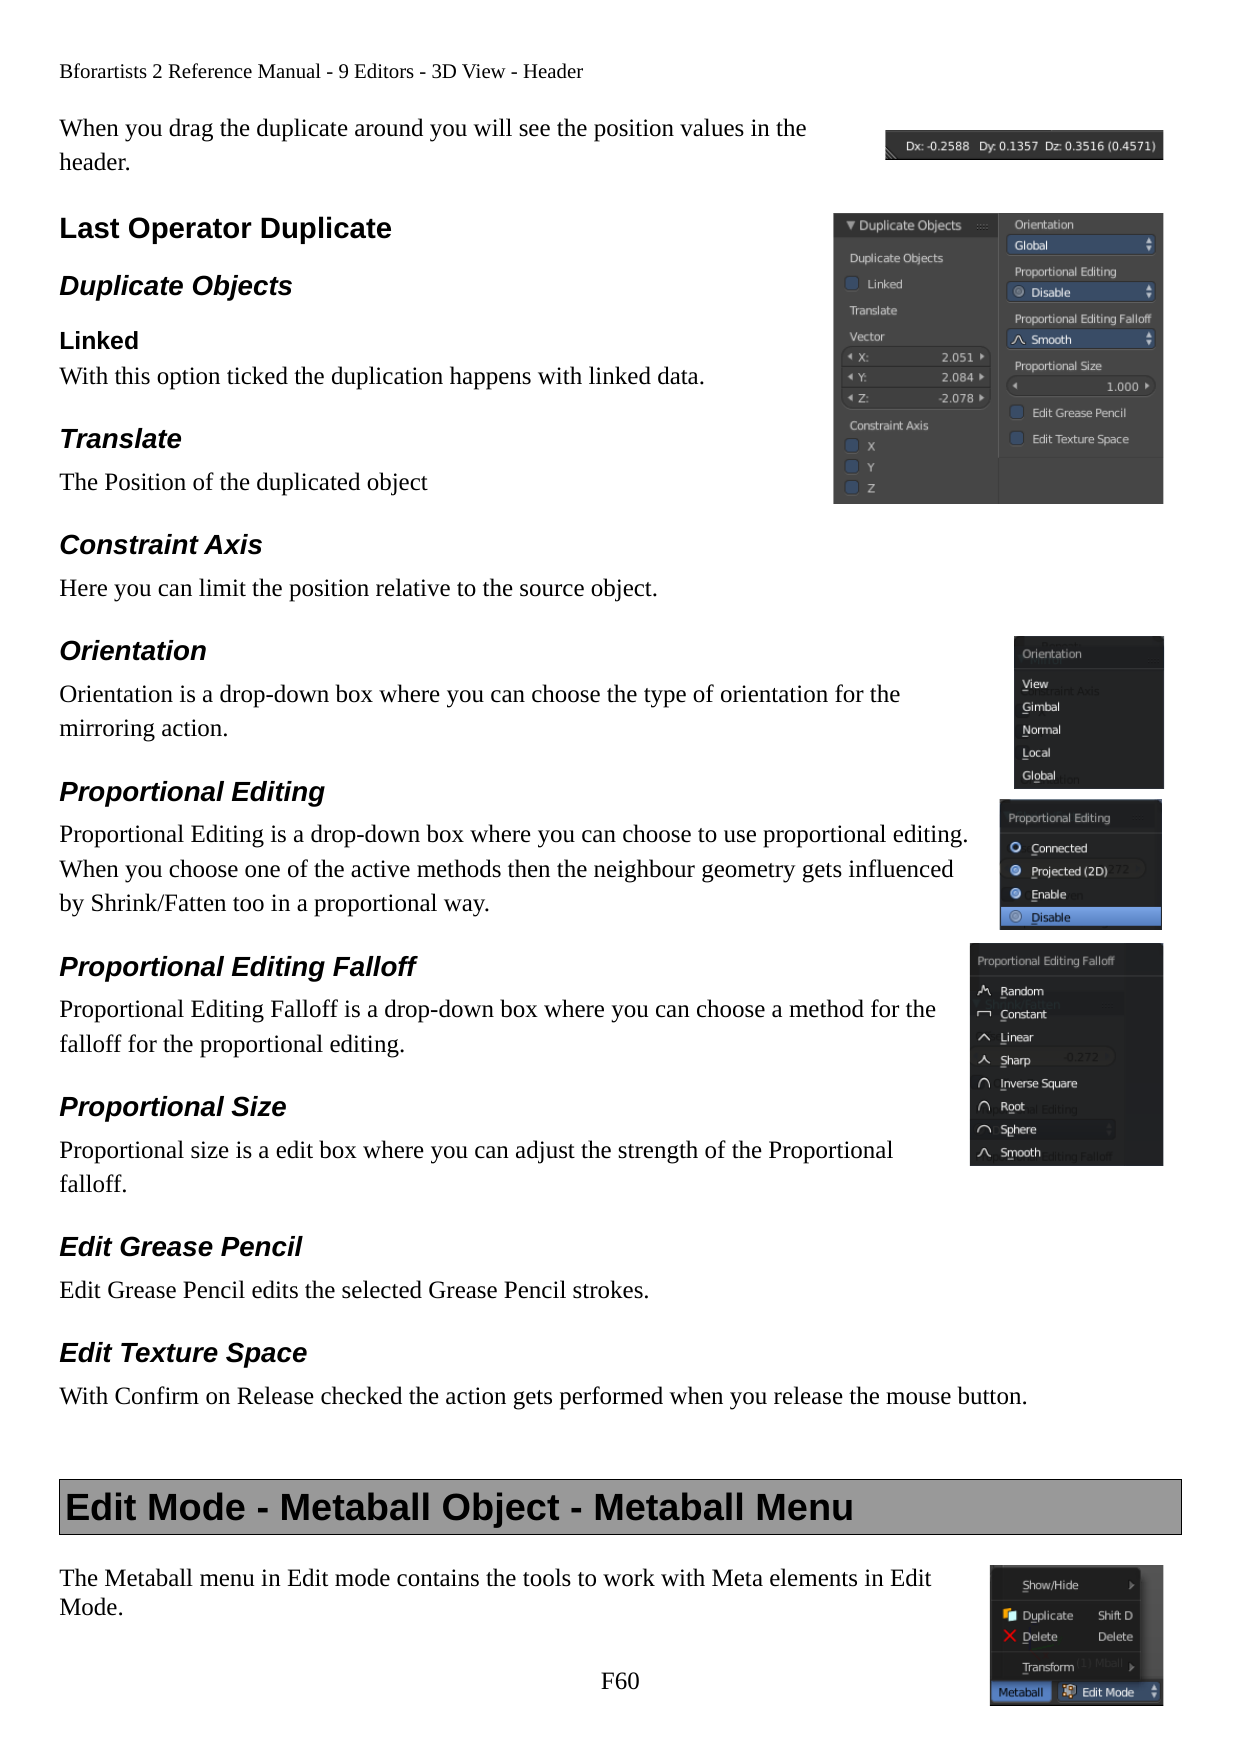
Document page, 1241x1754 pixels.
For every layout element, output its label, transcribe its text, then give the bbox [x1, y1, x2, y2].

subtitle Last Operator Duplicate [59, 211, 1181, 244]
text When you drag the duplicate around you will see the position values in the header. [59, 113, 1181, 176]
picture [885, 130, 1164, 160]
subtitle Duplicate Objects [59, 269, 833, 301]
text The Metaball menu in Edit mode contains the tools to work with Meta elements in Edit Mode. [59, 1563, 1181, 1621]
subtitle [1164, 326, 1181, 355]
subtitle Edit Texture Space [59, 1337, 1181, 1368]
picture [999, 799, 1162, 930]
text Proportional Editing is a drop-down box where you can choose to use proportional editing. When you choose one of the active methods then the neighbour geometry gets influenced by Shrink/Fatten too in a proportional way. [59, 819, 999, 917]
text With Confirm on Release checked the action gets performed when you release the mouse button. [59, 1381, 1181, 1410]
text The Position of the duplicated object [59, 467, 833, 496]
picture [1014, 636, 1165, 789]
text Orientation is a drop-down box where you can choose the type of orientation for the mirroring action. [59, 679, 1014, 742]
text Edit Grease Pencil edits the selected Grease Pencil strokes. [59, 1275, 1181, 1304]
subtitle Constraint Axis [59, 529, 1181, 561]
subtitle Translate [59, 423, 833, 454]
subtitle Proportional Editing Falloff [59, 950, 969, 982]
subtitle Orientation [59, 634, 1181, 666]
subtitle [1164, 1090, 1181, 1122]
picture [833, 213, 1164, 504]
subtitle [1164, 269, 1181, 301]
text Proportional size is a edit box where you can adjust the strength of the Proportional falloff. [59, 1135, 1181, 1198]
text Proportional Editing Falloff is a drop-down box where you can choose a method for the falloff for the proportional editing. [59, 994, 969, 1057]
subtitle Proportional Editing [59, 775, 1181, 807]
picture [989, 1565, 1164, 1706]
table_header Edit Mode - Metaball Object - Metaball Menu [60, 1480, 1181, 1534]
subtitle Linked [59, 326, 833, 355]
subtitle [1164, 423, 1181, 454]
picture [969, 943, 1164, 1166]
subtitle Proportional Size [59, 1090, 969, 1122]
text Here you can limit the position relative to the source object. [59, 573, 1181, 602]
subtitle Edit Grease Pencil [59, 1231, 1181, 1263]
text With this option ticked the duplication happens with linked data. [59, 361, 833, 390]
